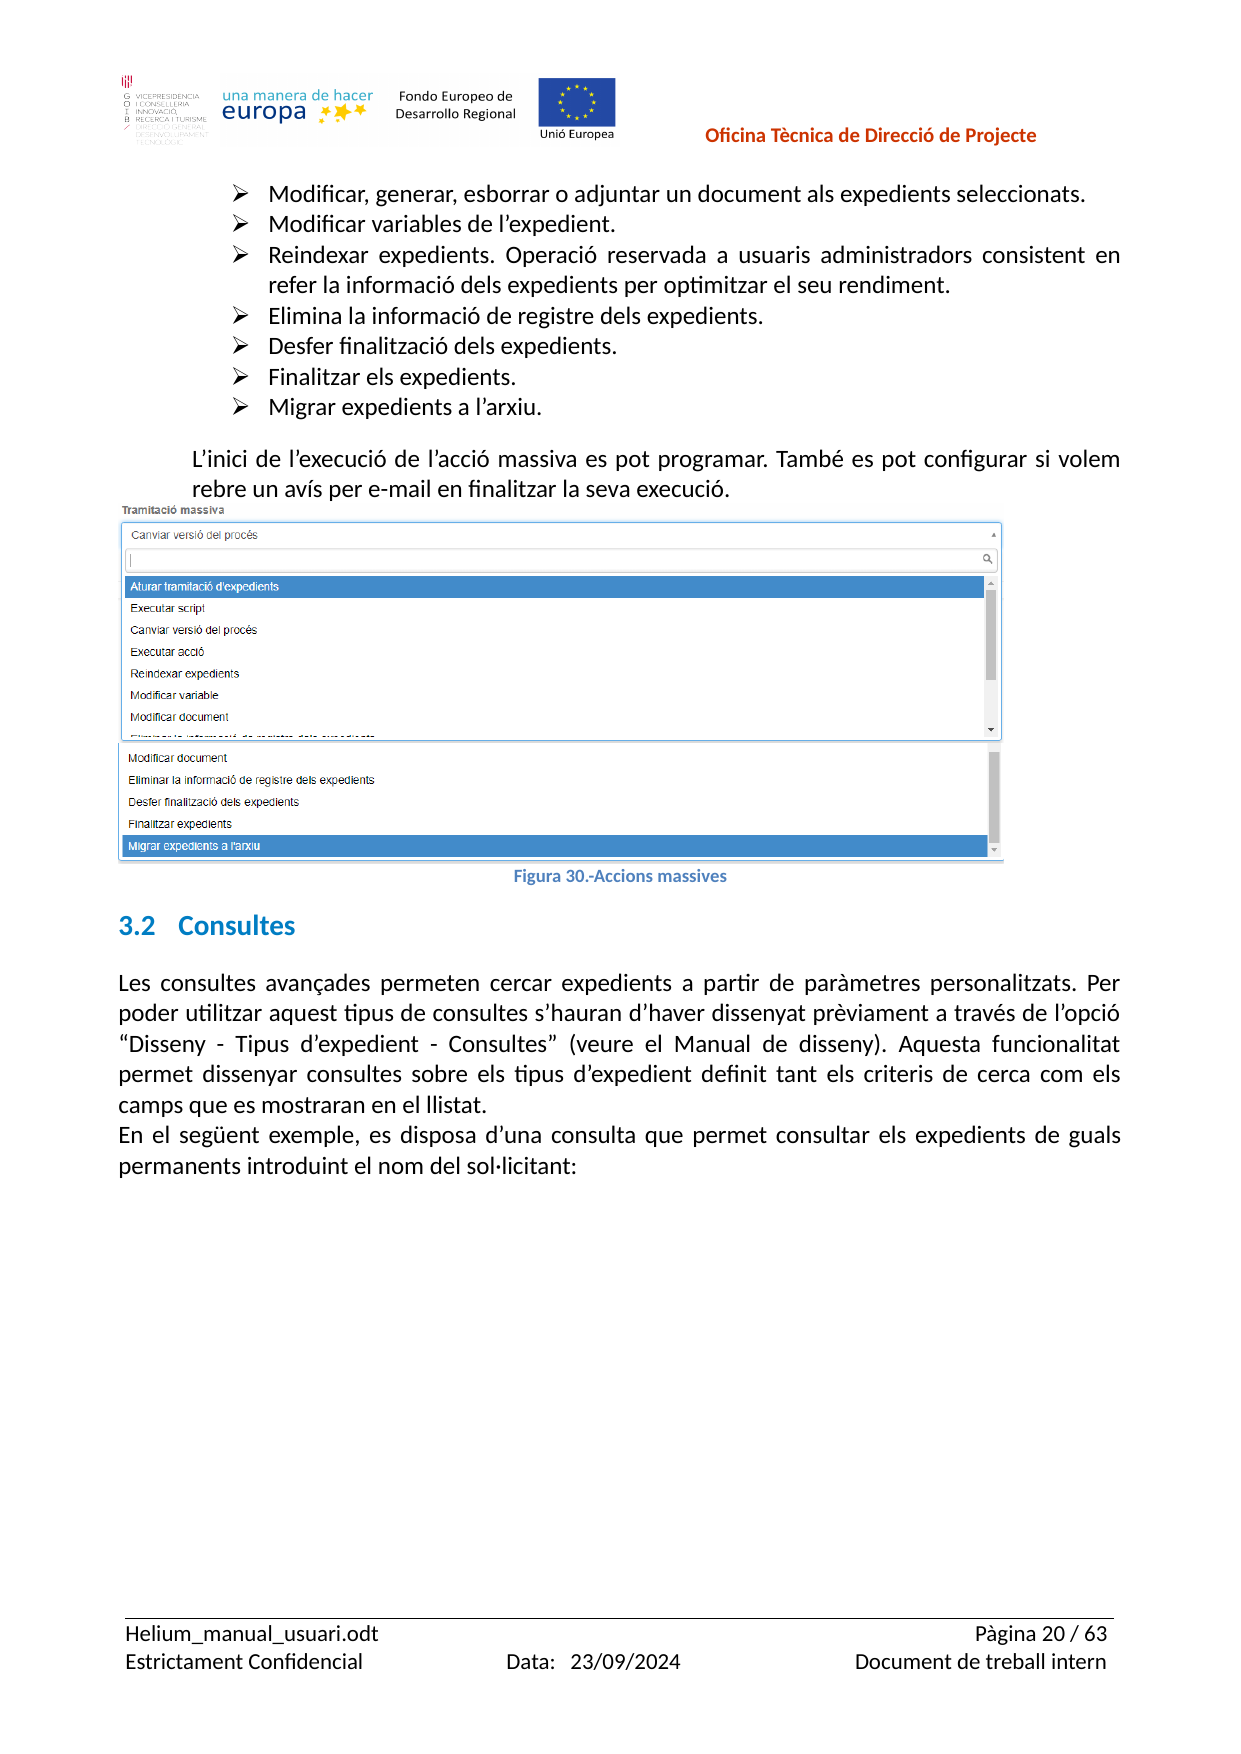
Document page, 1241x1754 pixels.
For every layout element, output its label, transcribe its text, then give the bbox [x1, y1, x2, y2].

list Migrar expedients a l’arxiu. [231, 391, 1122, 422]
picture [118, 503, 1004, 864]
picture [219, 73, 621, 147]
list Modificar, generar, esborrar o adjuntar un document als expedients seleccionats. [231, 178, 1122, 208]
list Finalitzar els expedients. [231, 361, 1122, 391]
list Modificar variables de l’expedient. [231, 208, 1122, 239]
picture [118, 73, 213, 147]
list Elimina la informació de registre dels expedients. [231, 300, 1122, 330]
list Desfer finalització dels expedients. [231, 330, 1122, 361]
text L’inici de l’execució de l’acció massiva es pot programar. També es pot configurar si volem rebre un avís per e-mail en finalitzar la seva execució. [192, 443, 1122, 504]
list Reindexar expedients. Operació reservada a usuaris administradors consistent en refer la informació dels expedients per optimitzar el seu rendiment. [231, 239, 1122, 300]
text Figura 30.-Accions massives [118, 864, 1122, 887]
subtitle Consultes [118, 907, 1122, 943]
text En el següent exemple, es disposa d’una consulta que permet consultar els expedients de guals permanents introduint el nom del sol·licitant: [118, 1119, 1122, 1180]
text Les consultes avançades permeten cercar expedients a partir de paràmetres personalitzats. Per poder utilitzar aquest tipus de consultes s’hauran d’haver dissenyat prèviament a través de l’opció “Disseny - Tipus d’expedient - Consultes” (veure el Manual de disseny). Aquesta funcionalitat permet dissenyar consultes sobre els tipus d’expedient definit tant els criteris de cerca com els camps que es mostraran en el llistat. [118, 967, 1122, 1119]
